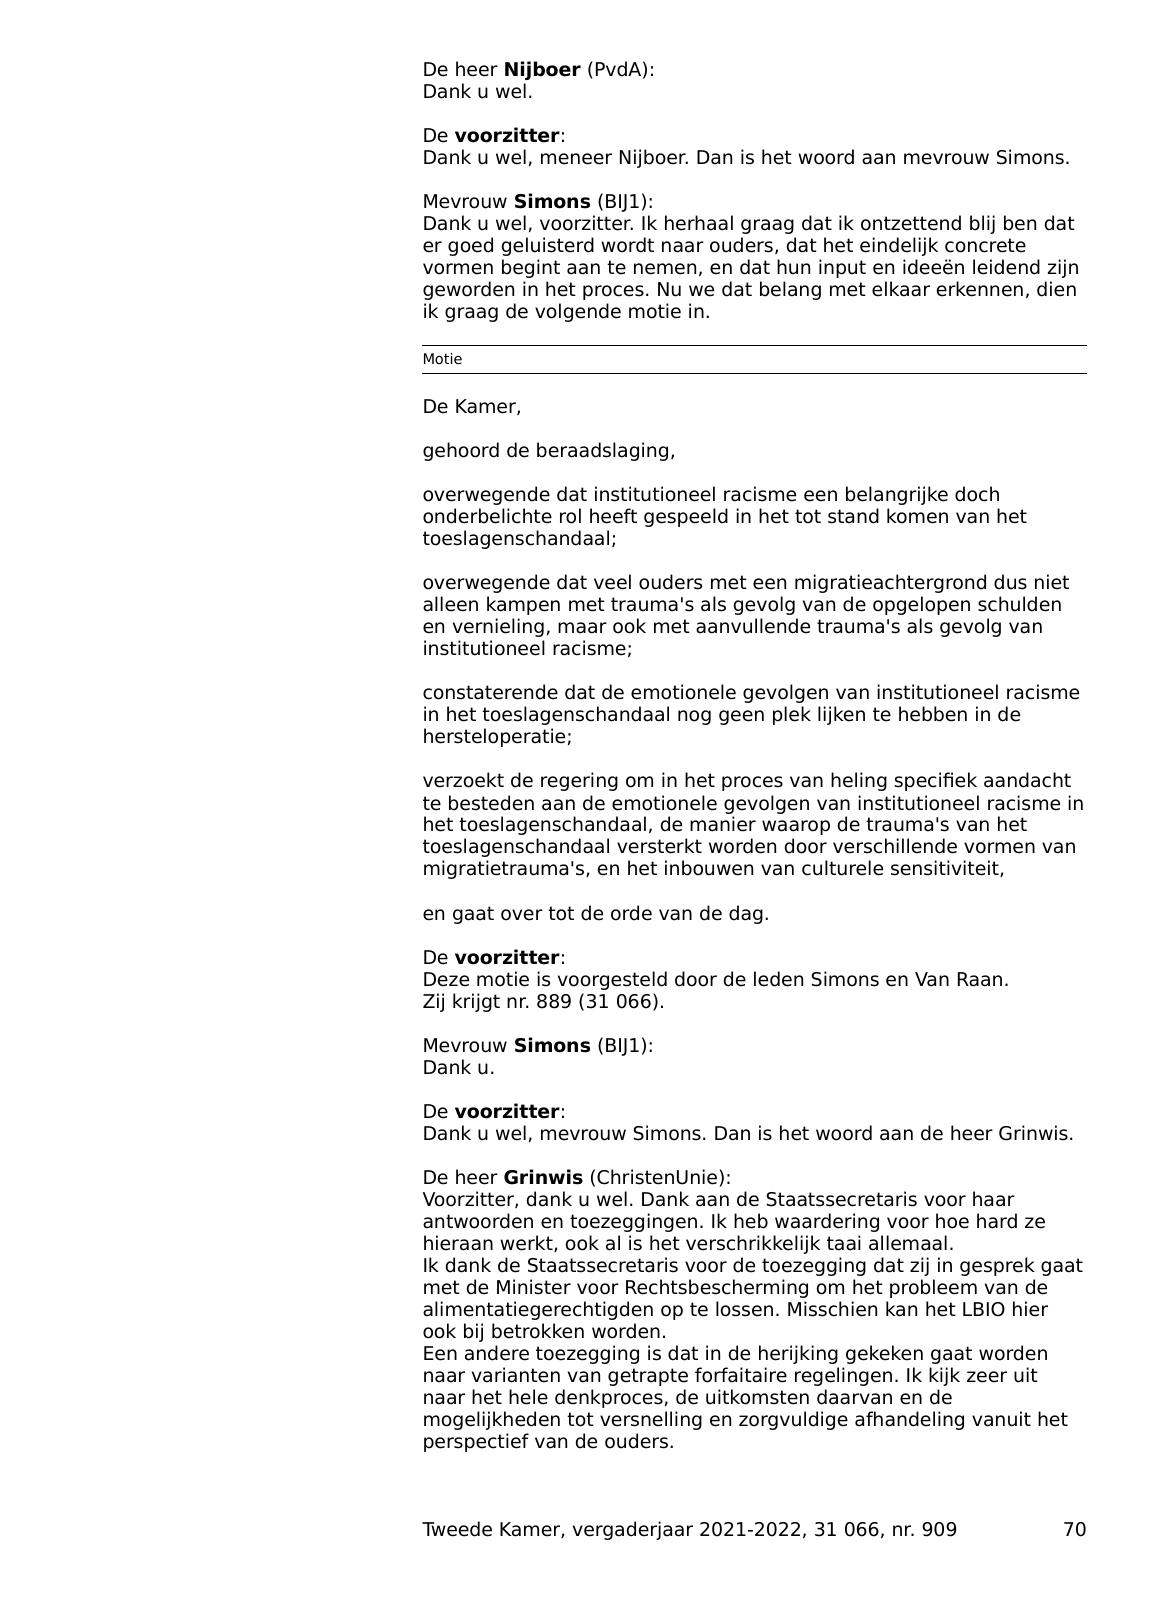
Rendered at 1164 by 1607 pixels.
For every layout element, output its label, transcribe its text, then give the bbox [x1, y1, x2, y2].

text Dank u wel, meneer Nijboer. Dan is het woord aan mevrouw Simons. [422, 147, 1087, 169]
text Dank u wel, voorzitter. Ik herhaal graag dat ik ontzettend blij ben dat er goed geluisterd wordt naar ouders, dat het eindelijk concrete vormen begint aan te nemen, en dat hun input en ideeën leidend zijn geworden in het proces. Nu we dat belang met elkaar erkennen, dien ik graag de volgende motie in. [422, 213, 1087, 323]
text Dank u. [422, 1057, 1087, 1079]
text Ik dank de Staatssecretaris voor de toezegging dat zij in gesprek gaat met de Minister voor Rechtsbescherming om het probleem van de alimentatiegerechtigden op te lossen. Misschien kan het LBIO hier ook bij betrokken worden. [422, 1255, 1087, 1343]
text Mevrouw Simons (BIJ1): [422, 1035, 1087, 1057]
text constaterende dat de emotionele gevolgen van institutioneel racisme in het toeslagenschandaal nog geen plek lijken te hebben in de hersteloperatie; [422, 682, 1087, 748]
text Voorzitter, dank u wel. Dank aan de Staatssecretaris voor haar antwoorden en toezeggingen. Ik heb waardering voor hoe hard ze hieraan werkt, ook al is het verschrikkelijk taai allemaal. [422, 1189, 1087, 1255]
table_header Motie [422, 346, 1087, 372]
text De heer Grinwis (ChristenUnie): [422, 1167, 1087, 1189]
text De voorzitter: [422, 1101, 1087, 1123]
text overwegende dat institutioneel racisme een belangrijke doch onderbelichte rol heeft gespeeld in het tot stand komen van het toeslagenschandaal; [422, 484, 1087, 550]
text overwegende dat veel ouders met een migratieachtergrond dus niet alleen kampen met trauma's als gevolg van de opgelopen schulden en vernieling, maar ook met aanvullende trauma's als gevolg van institutioneel racisme; [422, 572, 1087, 660]
text Zij krijgt nr. 889 (31 066). [422, 991, 1087, 1013]
text De heer Nijboer (PvdA): [422, 59, 1087, 81]
text Dank u wel. [422, 81, 1087, 103]
text De Kamer, [422, 396, 1087, 418]
text Een andere toezegging is dat in de herijking gekeken gaat worden naar varianten van getrapte forfaitaire regelingen. Ik kijk zeer uit naar het hele denkproces, de uitkomsten daarvan en de mogelijkheden tot versnelling en zorgvuldige afhandeling vanuit het perspectief van de ouders. [422, 1343, 1087, 1453]
text Deze motie is voorgesteld door de leden Simons en Van Raan. [422, 969, 1087, 991]
text gehoord de beraadslaging, [422, 440, 1087, 462]
text Dank u wel, mevrouw Simons. Dan is het woord aan de heer Grinwis. [422, 1123, 1087, 1145]
text verzoekt de regering om in het proces van heling specifiek aandacht te besteden aan de emotionele gevolgen van institutioneel racisme in het toeslagenschandaal, de manier waarop de trauma's van het toeslagenschandaal versterkt worden door verschillende vormen van migratietrauma's, en het inbouwen van culturele sensitiviteit, [422, 770, 1087, 880]
text Mevrouw Simons (BIJ1): [422, 191, 1087, 213]
text De voorzitter: [422, 125, 1087, 147]
text De voorzitter: [422, 947, 1087, 969]
text en gaat over tot de orde van de dag. [422, 902, 1087, 924]
